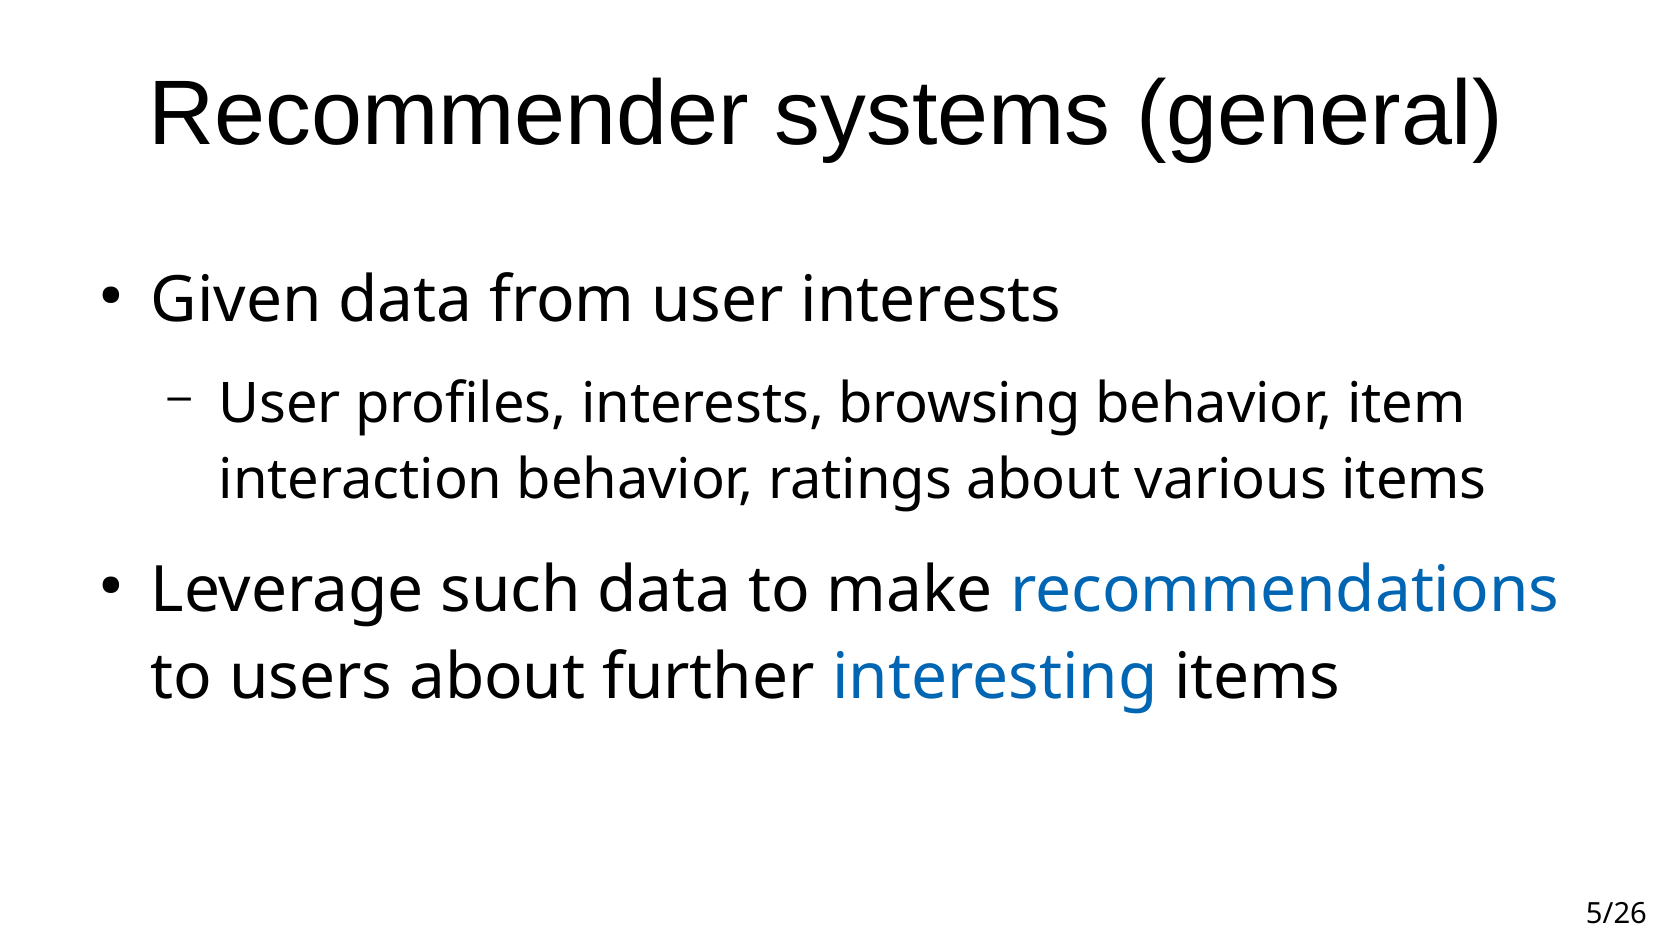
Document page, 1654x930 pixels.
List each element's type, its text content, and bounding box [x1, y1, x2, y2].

title Recommender systems (general) [82, 1, 1571, 225]
list Given data from user interests User profiles, interests, browsing behavior, item interaction behavior, ratings about various items Leverage such data to make recommendations to users about further interesting items [82, 252, 1571, 793]
